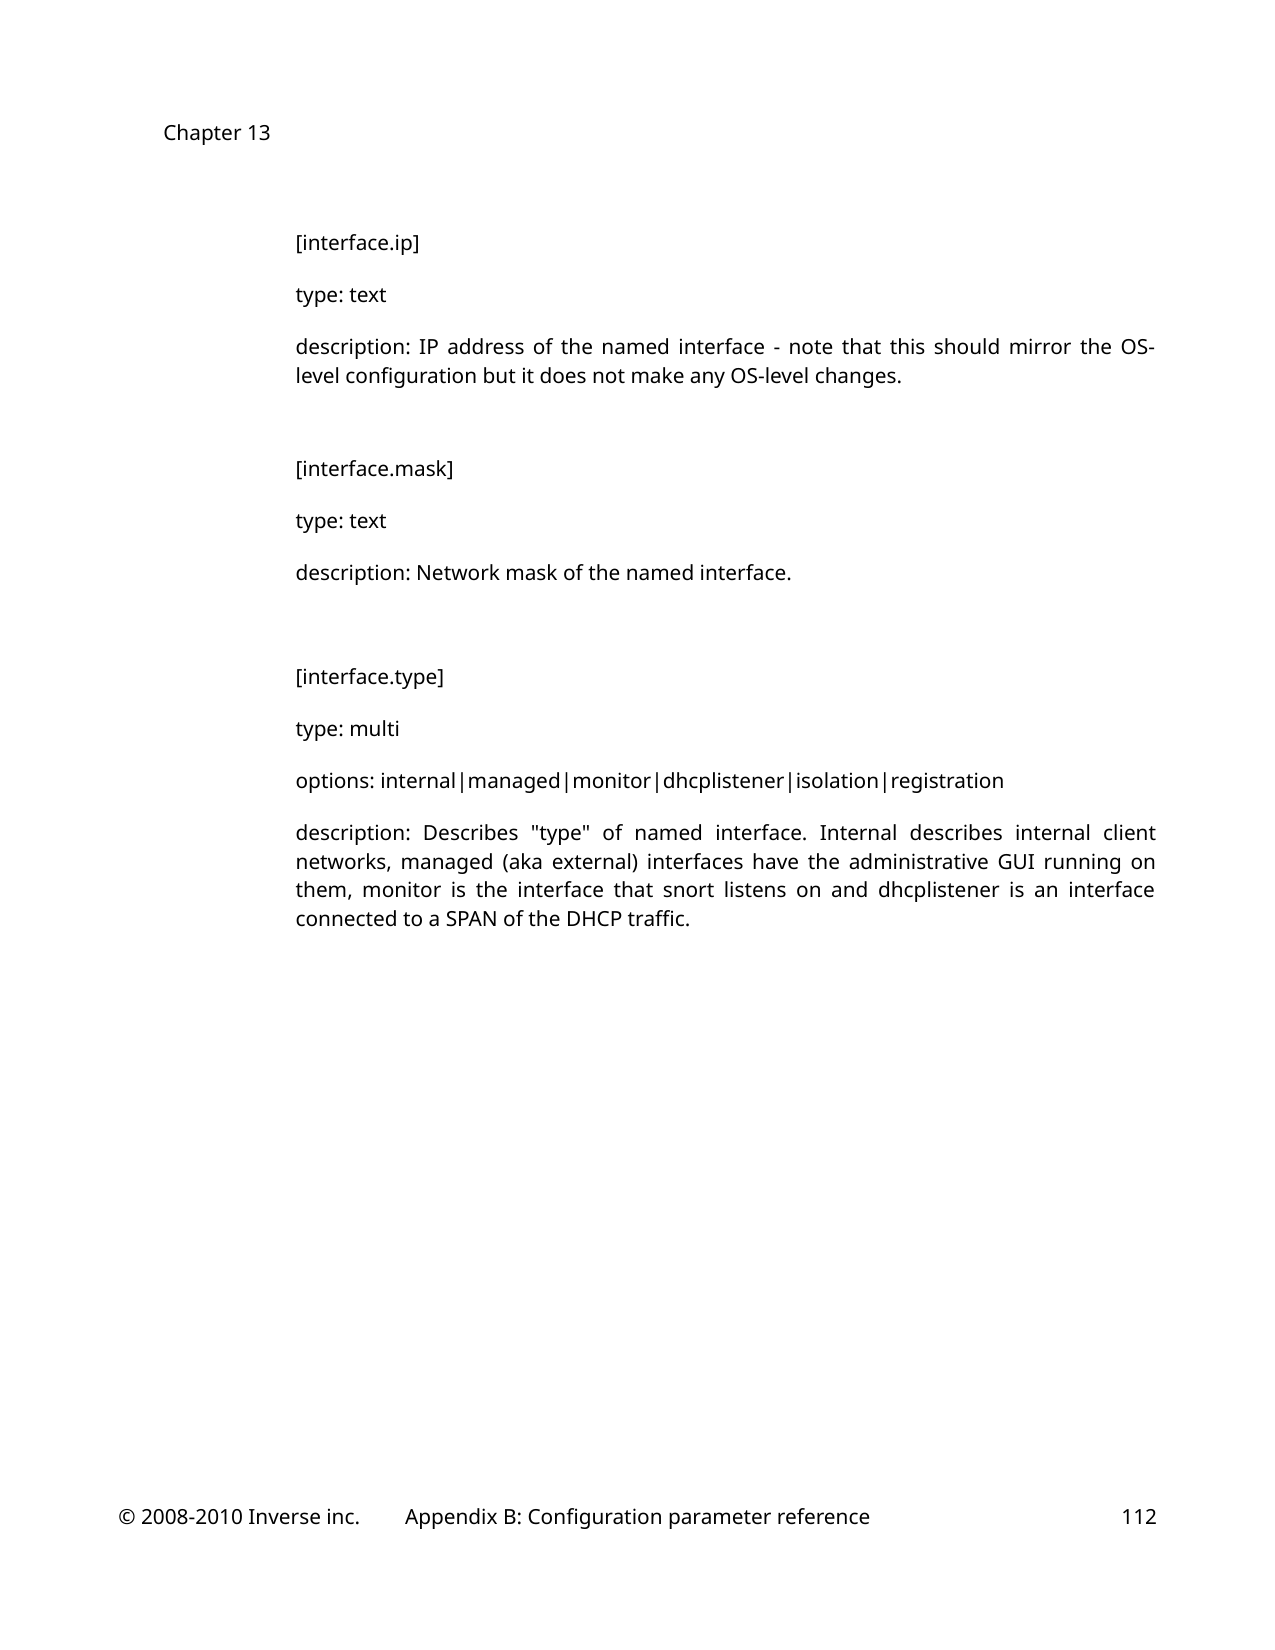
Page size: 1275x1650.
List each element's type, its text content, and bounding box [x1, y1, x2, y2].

text description: Network mask of the named interface. [295, 558, 1157, 586]
text [interface.ip] [295, 228, 1157, 257]
text [interface.type] [295, 662, 1157, 691]
text options: internal|managed|monitor|dhcplistener|isolation|registration [295, 766, 1157, 795]
text type: text [295, 506, 1157, 534]
text [interface.mask] [295, 454, 1157, 482]
text type: multi [295, 714, 1157, 743]
text description: Describes "type" of named interface. Internal describes internal client networks, managed (aka external) interfaces have the administrative GUI running on them, monitor is the interface that snort listens on and dhcplistener is an interface connected to a SPAN of the DHCP traffic. [295, 818, 1157, 932]
text description: IP address of the named interface - note that this should mirror the OS-level configuration but it does not make any OS-level changes. [295, 332, 1157, 389]
text type: text [295, 280, 1157, 309]
